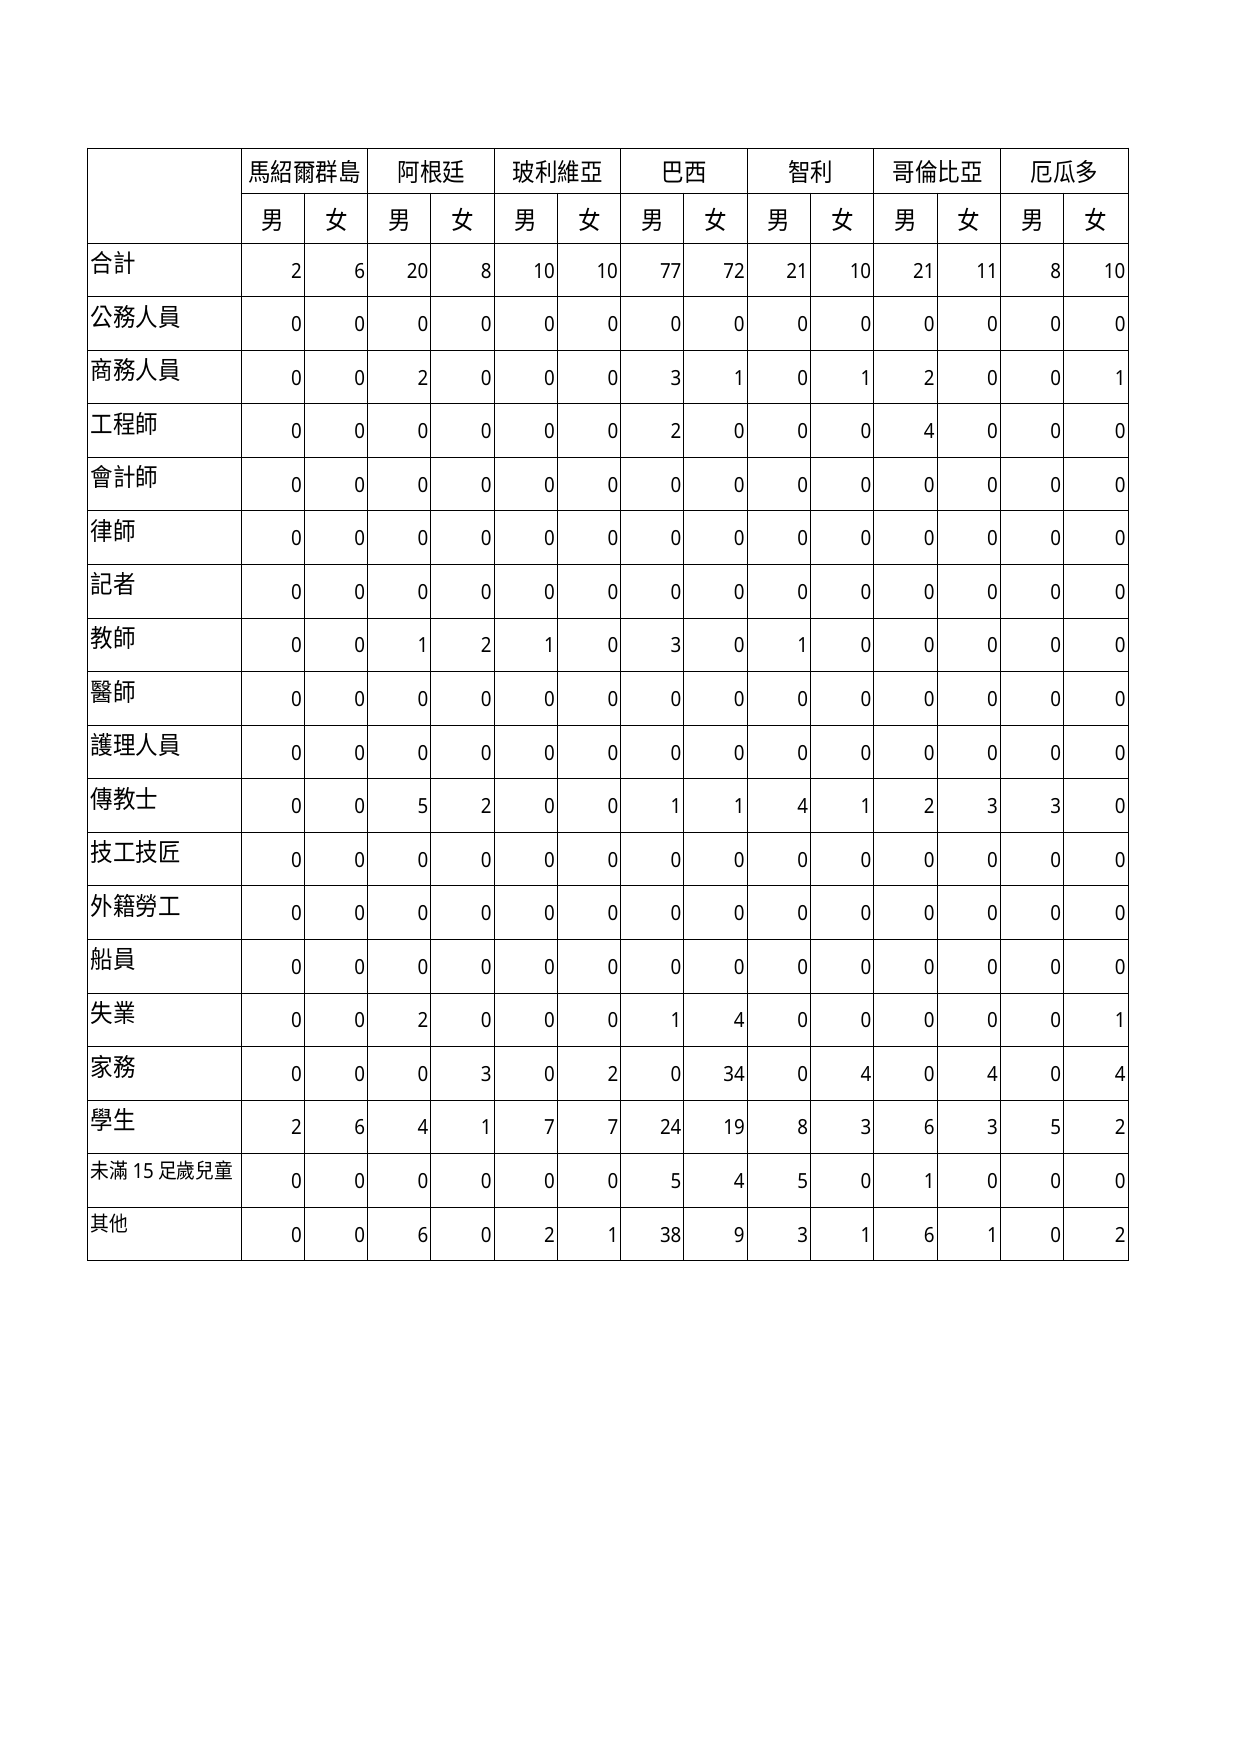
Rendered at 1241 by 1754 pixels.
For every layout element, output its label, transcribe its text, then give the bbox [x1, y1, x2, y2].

table_cell 0 [1064, 833, 1128, 885]
table_cell 0 [242, 994, 304, 1046]
table_cell 傳教士 [88, 779, 241, 832]
table_cell 0 [558, 940, 620, 992]
table_cell 2 [368, 994, 430, 1046]
table_cell 0 [938, 619, 1000, 671]
table_cell 0 [684, 511, 747, 564]
table_cell 0 [621, 672, 683, 724]
table_cell 0 [305, 726, 367, 778]
table_cell 0 [621, 297, 683, 350]
table_cell 其他 [88, 1208, 241, 1260]
table_cell 0 [748, 458, 810, 510]
table_cell 0 [874, 565, 937, 617]
table_cell 0 [874, 1047, 937, 1099]
table_cell 1 [431, 1101, 494, 1153]
table_cell 4 [684, 994, 747, 1046]
table_cell 0 [684, 619, 747, 671]
table_cell 0 [242, 351, 304, 403]
table_cell 男 [368, 194, 430, 243]
table_cell 醫師 [88, 672, 241, 724]
table_cell 0 [874, 672, 937, 724]
table_cell 0 [495, 1154, 557, 1207]
table_cell 0 [558, 994, 620, 1046]
table_cell 0 [242, 458, 304, 510]
table_cell 34 [684, 1047, 747, 1099]
table_cell 0 [495, 458, 557, 510]
table_cell 1 [748, 619, 810, 671]
table_cell 0 [495, 779, 557, 832]
table_cell 10 [1064, 244, 1128, 296]
table_cell 律師 [88, 511, 241, 564]
table_cell 1 [938, 1208, 1000, 1260]
table_cell 0 [1001, 1208, 1063, 1260]
table_cell 38 [621, 1208, 683, 1260]
table_cell 1 [1064, 994, 1128, 1046]
table_cell 3 [748, 1208, 810, 1260]
table_cell 0 [874, 833, 937, 885]
table_cell 1 [368, 619, 430, 671]
table_cell 0 [874, 458, 937, 510]
table_cell 男 [1001, 194, 1063, 243]
table_cell 女 [431, 194, 494, 243]
table_cell 0 [811, 672, 873, 724]
table_cell 0 [684, 458, 747, 510]
table_cell 0 [811, 1154, 873, 1207]
table_cell 0 [431, 565, 494, 617]
table_cell 0 [558, 726, 620, 778]
table_cell 0 [242, 404, 304, 457]
table_cell 2 [368, 351, 430, 403]
table_cell 男 [242, 194, 304, 243]
table_header 厄瓜多 [1001, 149, 1128, 193]
table_cell 0 [748, 672, 810, 724]
table_cell 0 [495, 404, 557, 457]
table_cell 4 [1064, 1047, 1128, 1099]
table_cell 0 [811, 726, 873, 778]
table_cell 0 [1064, 940, 1128, 992]
table_cell 0 [558, 833, 620, 885]
table_cell 0 [1064, 1154, 1128, 1207]
table_cell 77 [621, 244, 683, 296]
table_cell 0 [684, 886, 747, 939]
table_cell 0 [874, 940, 937, 992]
table_header 巴西 [621, 149, 747, 193]
table_cell 0 [621, 565, 683, 617]
table_cell 10 [811, 244, 873, 296]
table_cell 0 [431, 351, 494, 403]
table_cell 11 [938, 244, 1000, 296]
table_cell 0 [684, 726, 747, 778]
table_cell 0 [558, 297, 620, 350]
table_header 哥倫比亞 [874, 149, 1000, 193]
table_cell 女 [684, 194, 747, 243]
table_cell 0 [305, 1047, 367, 1099]
table_cell 0 [748, 1047, 810, 1099]
table_cell 0 [368, 672, 430, 724]
table_cell 0 [1001, 886, 1063, 939]
table_cell 男 [748, 194, 810, 243]
table_cell 7 [558, 1101, 620, 1153]
table_cell 10 [495, 244, 557, 296]
table_cell 3 [938, 779, 1000, 832]
table_cell 1 [558, 1208, 620, 1260]
table_cell 0 [621, 511, 683, 564]
table_cell 0 [495, 994, 557, 1046]
table_cell 0 [305, 1154, 367, 1207]
table_cell 0 [1064, 619, 1128, 671]
table_cell 0 [558, 404, 620, 457]
table_cell 家務 [88, 1047, 241, 1099]
table_cell 0 [748, 886, 810, 939]
table_cell 0 [305, 511, 367, 564]
table_cell 0 [811, 940, 873, 992]
table_cell 0 [431, 458, 494, 510]
table_cell 20 [368, 244, 430, 296]
table_cell 10 [558, 244, 620, 296]
table_cell 技工技匠 [88, 833, 241, 885]
table_cell 0 [305, 351, 367, 403]
table_cell 0 [748, 351, 810, 403]
table_cell 0 [938, 994, 1000, 1046]
table_cell 0 [811, 297, 873, 350]
table_cell 0 [1001, 351, 1063, 403]
table_cell 女 [558, 194, 620, 243]
table_cell 1 [621, 779, 683, 832]
table_cell 2 [1064, 1208, 1128, 1260]
table_cell 合計 [88, 244, 241, 296]
table_cell 0 [242, 726, 304, 778]
table_cell 6 [368, 1208, 430, 1260]
table_cell 3 [938, 1101, 1000, 1153]
table_cell 0 [305, 940, 367, 992]
table_cell 24 [621, 1101, 683, 1153]
table_cell 1 [621, 994, 683, 1046]
table_cell 0 [1001, 940, 1063, 992]
table_cell 0 [684, 672, 747, 724]
table_cell 0 [811, 458, 873, 510]
table_cell 0 [242, 565, 304, 617]
table_cell 商務人員 [88, 351, 241, 403]
table_cell 0 [305, 994, 367, 1046]
table_cell 0 [305, 619, 367, 671]
table_cell 0 [368, 297, 430, 350]
table_cell 工程師 [88, 404, 241, 457]
table_cell 0 [684, 833, 747, 885]
table_cell 3 [621, 619, 683, 671]
table_cell 3 [621, 351, 683, 403]
table_cell 0 [242, 619, 304, 671]
table_cell 0 [621, 940, 683, 992]
table_cell 0 [495, 1047, 557, 1099]
table_cell 0 [1064, 886, 1128, 939]
table_cell 0 [305, 404, 367, 457]
table_cell 0 [495, 297, 557, 350]
table_cell 0 [811, 994, 873, 1046]
table_cell 教師 [88, 619, 241, 671]
table_cell 0 [242, 940, 304, 992]
table_cell 1 [874, 1154, 937, 1207]
table_cell 0 [938, 511, 1000, 564]
table_cell 0 [1001, 565, 1063, 617]
table_cell 0 [1001, 404, 1063, 457]
table_cell 5 [1001, 1101, 1063, 1153]
table_cell 4 [368, 1101, 430, 1153]
table_cell 0 [874, 726, 937, 778]
table_cell 0 [368, 511, 430, 564]
table_cell 6 [305, 244, 367, 296]
table_cell 女 [811, 194, 873, 243]
table_cell 7 [495, 1101, 557, 1153]
table_cell 護理人員 [88, 726, 241, 778]
table_cell 0 [748, 994, 810, 1046]
table_cell 0 [305, 672, 367, 724]
table_cell 0 [1001, 833, 1063, 885]
table_cell 0 [368, 726, 430, 778]
table_cell 0 [938, 458, 1000, 510]
table_cell 0 [938, 1154, 1000, 1207]
table_cell 0 [684, 404, 747, 457]
table_cell 0 [431, 940, 494, 992]
table_cell 0 [242, 779, 304, 832]
table_cell 0 [874, 619, 937, 671]
table_cell 0 [495, 511, 557, 564]
table_cell 男 [495, 194, 557, 243]
table_cell 0 [368, 886, 430, 939]
table_cell 0 [305, 833, 367, 885]
table_cell 0 [368, 833, 430, 885]
table_header [88, 149, 241, 243]
table_cell 0 [305, 458, 367, 510]
table_cell 0 [558, 351, 620, 403]
table_cell 1 [495, 619, 557, 671]
table_cell 2 [431, 619, 494, 671]
table_cell 0 [305, 886, 367, 939]
table_cell 0 [938, 672, 1000, 724]
table_cell 0 [748, 297, 810, 350]
table_cell 公務人員 [88, 297, 241, 350]
table_cell 4 [874, 404, 937, 457]
table_cell 失業 [88, 994, 241, 1046]
table_cell 0 [1001, 458, 1063, 510]
table_cell 女 [305, 194, 367, 243]
table_cell 0 [368, 1047, 430, 1099]
table_cell 0 [305, 1208, 367, 1260]
table_cell 0 [431, 297, 494, 350]
table_cell 0 [748, 404, 810, 457]
table_cell 1 [811, 351, 873, 403]
table_cell 8 [431, 244, 494, 296]
table_cell 1 [684, 779, 747, 832]
table_cell 0 [1064, 511, 1128, 564]
table_cell 0 [684, 297, 747, 350]
table_cell 0 [938, 351, 1000, 403]
table_cell 5 [748, 1154, 810, 1207]
table_cell 0 [811, 619, 873, 671]
table_cell 0 [1064, 297, 1128, 350]
table_cell 0 [811, 886, 873, 939]
table_cell 0 [938, 404, 1000, 457]
table_cell 0 [558, 565, 620, 617]
table_cell 0 [684, 565, 747, 617]
table_cell 0 [431, 672, 494, 724]
table_cell 0 [368, 940, 430, 992]
table_cell 0 [431, 1154, 494, 1207]
table_cell 2 [558, 1047, 620, 1099]
table_cell 0 [621, 458, 683, 510]
table_cell 0 [242, 1208, 304, 1260]
table_cell 0 [1064, 458, 1128, 510]
table_cell 0 [684, 940, 747, 992]
table_cell 0 [242, 511, 304, 564]
table_cell 記者 [88, 565, 241, 617]
table_cell 0 [368, 458, 430, 510]
table_cell 4 [748, 779, 810, 832]
table_cell 女 [938, 194, 1000, 243]
table_cell 0 [1001, 994, 1063, 1046]
table_cell 未滿15足歲兒童 [88, 1154, 241, 1207]
table_cell 0 [938, 726, 1000, 778]
table_cell 0 [1064, 565, 1128, 617]
table_cell 0 [431, 404, 494, 457]
table_cell 2 [874, 779, 937, 832]
table_cell 0 [495, 672, 557, 724]
table_cell 4 [938, 1047, 1000, 1099]
table_cell 2 [431, 779, 494, 832]
table_cell 5 [368, 779, 430, 832]
table_cell 0 [368, 404, 430, 457]
table_cell 0 [1001, 1154, 1063, 1207]
table_cell 0 [431, 994, 494, 1046]
table_cell 0 [558, 511, 620, 564]
table_cell 0 [811, 565, 873, 617]
table_cell 0 [495, 833, 557, 885]
table_cell 0 [431, 511, 494, 564]
table_cell 0 [938, 940, 1000, 992]
table_cell 0 [431, 1208, 494, 1260]
table_cell 0 [431, 833, 494, 885]
table_cell 0 [368, 1154, 430, 1207]
table_cell 0 [558, 1154, 620, 1207]
table_header 玻利維亞 [495, 149, 620, 193]
table_cell 0 [558, 458, 620, 510]
table_cell 21 [874, 244, 937, 296]
table_cell 0 [558, 672, 620, 724]
table_cell 0 [938, 297, 1000, 350]
table_cell 0 [874, 994, 937, 1046]
table_cell 6 [874, 1208, 937, 1260]
table_cell 2 [495, 1208, 557, 1260]
table_header 馬紹爾群島 [242, 149, 367, 193]
table_cell 0 [748, 940, 810, 992]
table_cell 0 [874, 297, 937, 350]
table_cell 0 [748, 833, 810, 885]
table_cell 3 [431, 1047, 494, 1099]
table_cell 1 [1064, 351, 1128, 403]
table_cell 19 [684, 1101, 747, 1153]
table_cell 0 [558, 779, 620, 832]
table_cell 0 [938, 886, 1000, 939]
table_cell 0 [1001, 297, 1063, 350]
table_cell 男 [621, 194, 683, 243]
table_cell 9 [684, 1208, 747, 1260]
table_cell 0 [874, 886, 937, 939]
table_cell 0 [938, 833, 1000, 885]
table_cell 0 [811, 833, 873, 885]
table_cell 0 [1064, 779, 1128, 832]
table_cell 0 [305, 779, 367, 832]
table_cell 1 [684, 351, 747, 403]
table_cell 0 [495, 940, 557, 992]
table_cell 0 [495, 351, 557, 403]
table_cell 0 [1001, 619, 1063, 671]
table_cell 2 [874, 351, 937, 403]
table_cell 2 [621, 404, 683, 457]
table_cell 女 [1064, 194, 1128, 243]
table_cell 0 [242, 1047, 304, 1099]
table_cell 0 [621, 726, 683, 778]
table_cell 2 [1064, 1101, 1128, 1153]
table_cell 0 [1001, 511, 1063, 564]
table_cell 0 [811, 404, 873, 457]
table_cell 0 [495, 886, 557, 939]
table_cell 4 [684, 1154, 747, 1207]
table_cell 0 [558, 619, 620, 671]
table_cell 0 [1064, 672, 1128, 724]
table_cell 0 [1001, 672, 1063, 724]
table_cell 6 [874, 1101, 937, 1153]
table_header 智利 [748, 149, 873, 193]
table_cell 0 [748, 726, 810, 778]
table_cell 0 [242, 886, 304, 939]
table_cell 船員 [88, 940, 241, 992]
table_cell 0 [305, 565, 367, 617]
table_cell 外籍勞工 [88, 886, 241, 939]
table_cell 3 [1001, 779, 1063, 832]
table_cell 3 [811, 1101, 873, 1153]
table_cell 0 [748, 565, 810, 617]
table_cell 0 [242, 672, 304, 724]
table_cell 0 [748, 511, 810, 564]
table_cell 1 [811, 1208, 873, 1260]
table_cell 0 [1064, 726, 1128, 778]
table_cell 0 [431, 726, 494, 778]
table_cell 0 [811, 511, 873, 564]
table_cell 0 [495, 565, 557, 617]
table_cell 0 [1064, 404, 1128, 457]
table_cell 0 [558, 886, 620, 939]
table_cell 8 [1001, 244, 1063, 296]
table_cell 會計師 [88, 458, 241, 510]
table_cell 0 [874, 511, 937, 564]
table_cell 0 [621, 1047, 683, 1099]
table_cell 0 [305, 297, 367, 350]
table_cell 0 [368, 565, 430, 617]
table_cell 0 [938, 565, 1000, 617]
table_cell 2 [242, 244, 304, 296]
table_cell 6 [305, 1101, 367, 1153]
table_cell 4 [811, 1047, 873, 1099]
table_cell 0 [242, 833, 304, 885]
table_cell 0 [621, 833, 683, 885]
table_cell 72 [684, 244, 747, 296]
table_header 阿根廷 [368, 149, 494, 193]
table_cell 學生 [88, 1101, 241, 1153]
table_cell 0 [1001, 726, 1063, 778]
table_cell 1 [811, 779, 873, 832]
table_cell 0 [621, 886, 683, 939]
table_cell 2 [242, 1101, 304, 1153]
table_cell 0 [242, 297, 304, 350]
table_cell 0 [495, 726, 557, 778]
table_cell 0 [1001, 1047, 1063, 1099]
table_cell 5 [621, 1154, 683, 1207]
table_cell 21 [748, 244, 810, 296]
table_cell 8 [748, 1101, 810, 1153]
table_cell 0 [242, 1154, 304, 1207]
table_cell 0 [431, 886, 494, 939]
table_cell 男 [874, 194, 937, 243]
